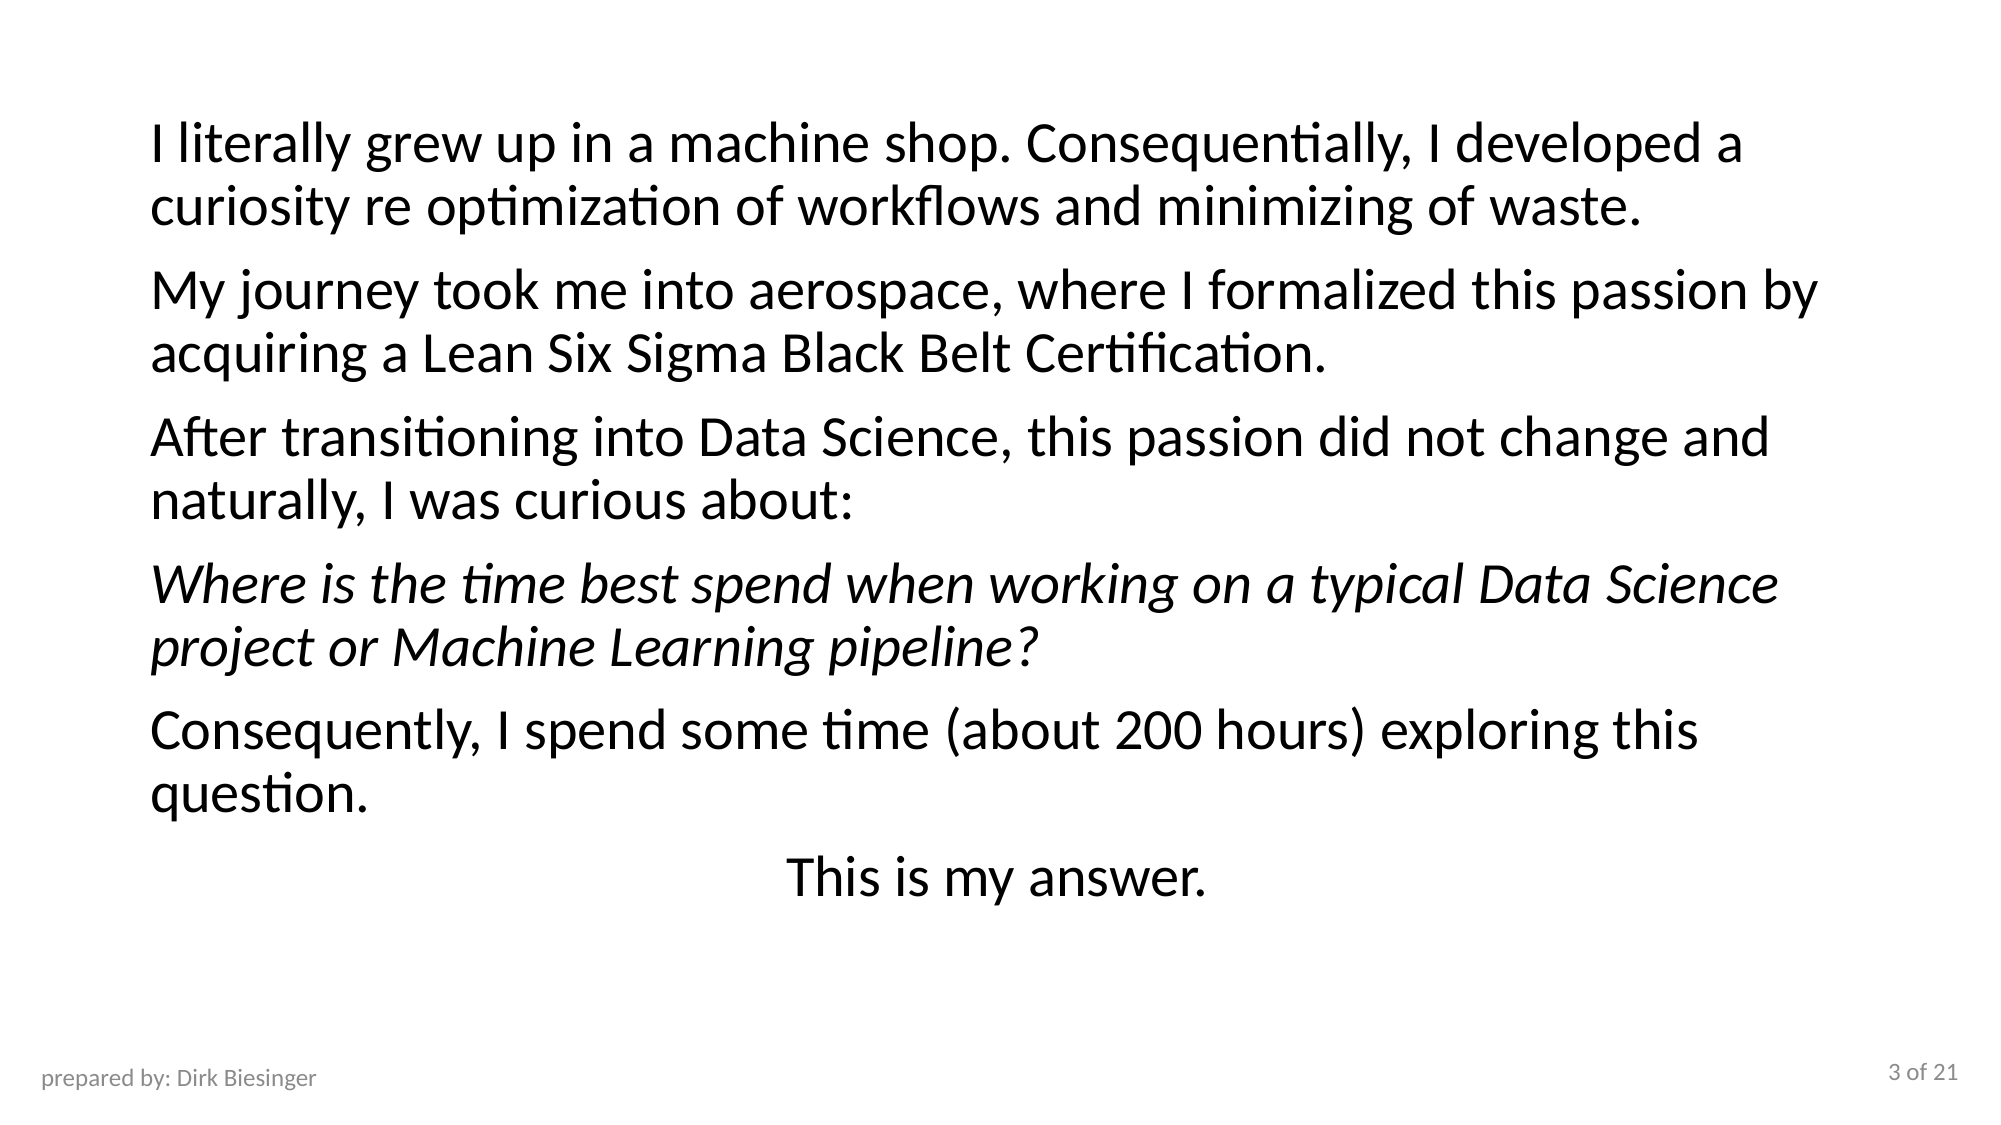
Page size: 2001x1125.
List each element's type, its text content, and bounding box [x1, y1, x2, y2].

footer prepared by: Dirk Biesinger [26, 1046, 702, 1107]
slide_number <number> of 21 [1523, 1040, 1974, 1101]
list I literally grew up in a machine shop. Consequentially, I developed a curiosity re optimization of workflows and minimizing of waste. My journey took me into aerospace, where I formalized this passion by acquiring a Lean Six Sigma Black Belt Certification. After transitioning into Data Science, this passion did not change and naturally, I was curious about: Where is the time best spend when working on a typical Data Science project or Machine Learning pipeline? Consequently, I spend some time (about 200 hours) exploring this question. This is my answer. [135, 104, 1861, 849]
